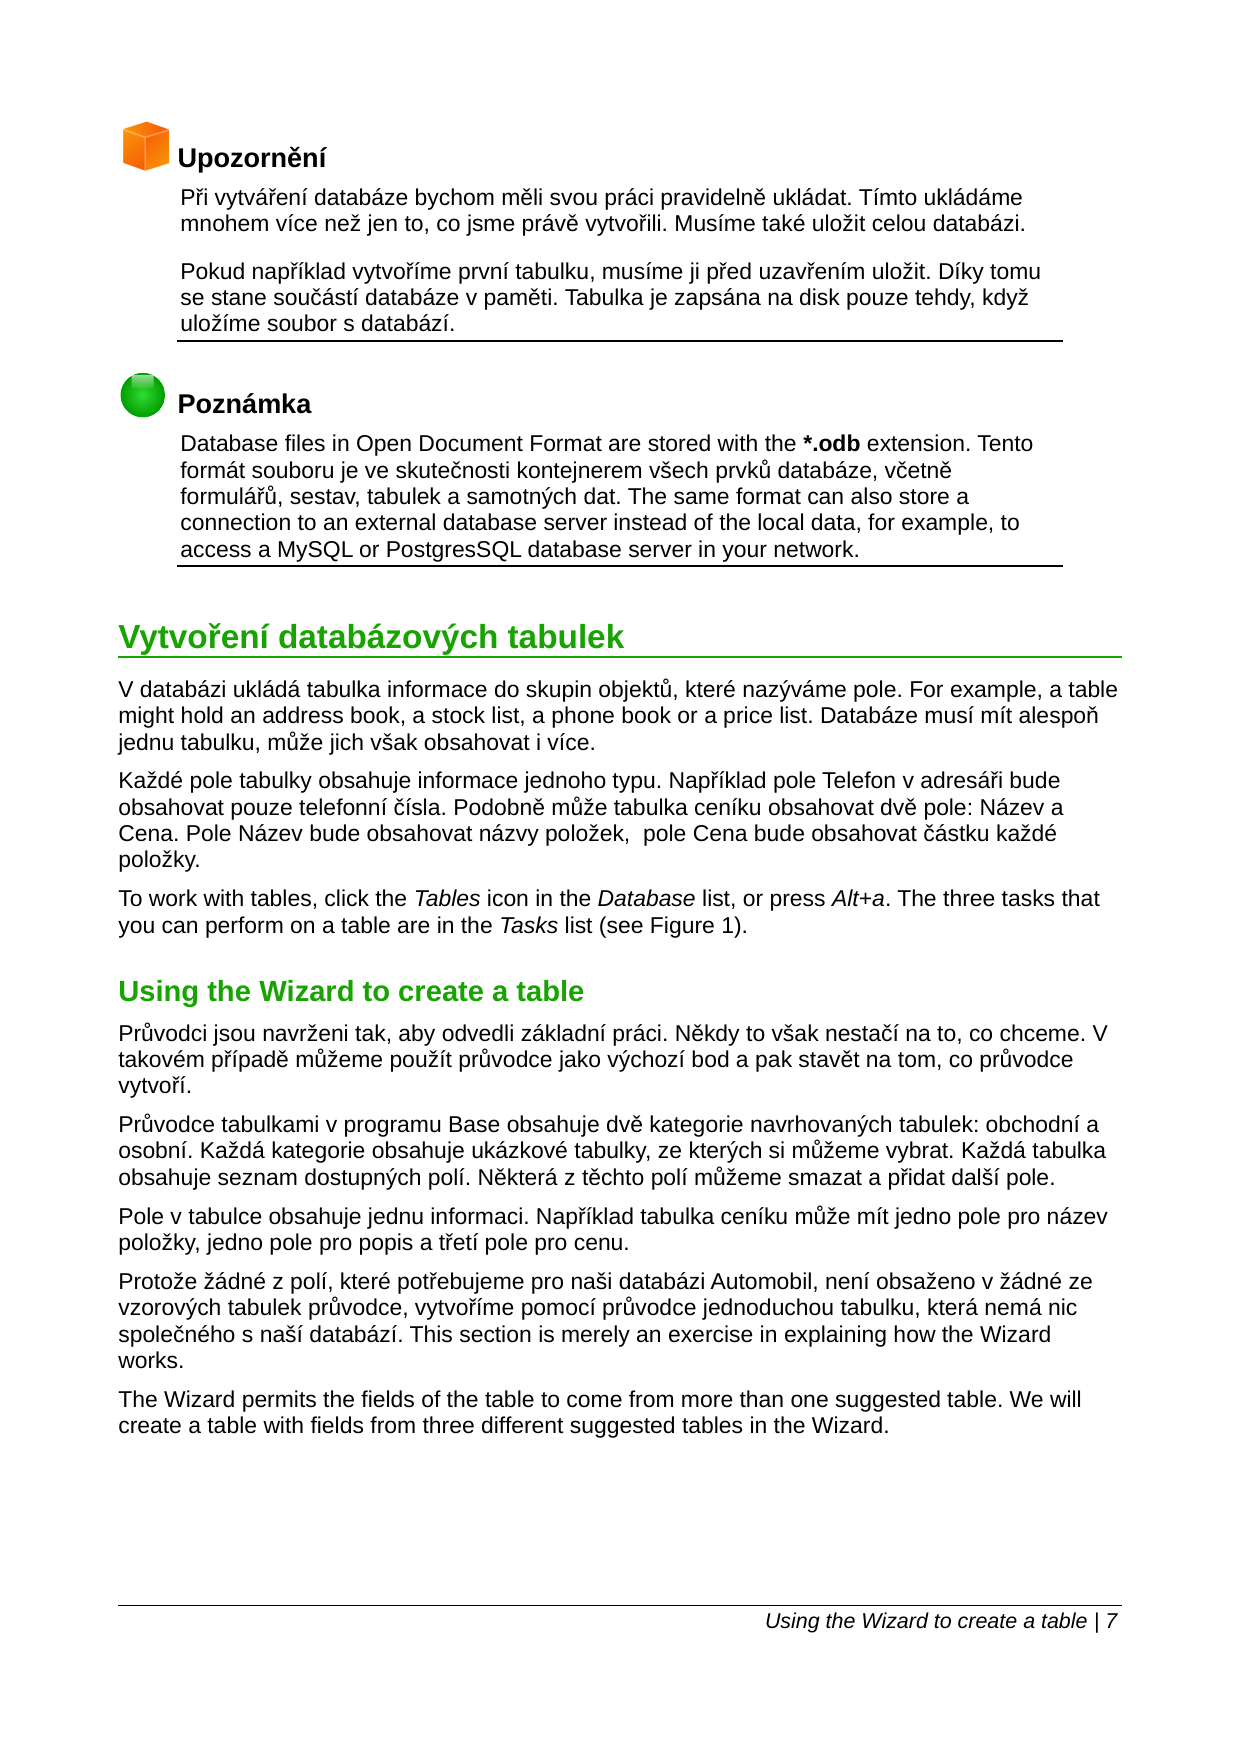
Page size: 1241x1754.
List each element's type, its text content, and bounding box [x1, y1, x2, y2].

text Průvodce tabulkami v programu Base obsahuje dvě kategorie navrhovaných tabulek: obchodní a osobní. Každá kategorie obsahuje ukázkové tabulky, ze kterých si můžeme vybrat. Každá tabulka obsahuje seznam dostupných polí. Některá z těchto polí můžeme smazat a přidat další pole. [118, 1111, 1122, 1190]
text V databázi ukládá tabulka informace do skupin objektů, které nazýváme pole. For example, a table might hold an address book, a stock list, a phone book or a price list. Databáze musí mít alespoň jednu tabulku, může jich však obsahovat i více. [118, 676, 1122, 755]
subtitle Vytvoření databázových tabulek [118, 618, 1122, 656]
subtitle Upozornění [118, 118, 1122, 173]
text Pokud například vytvoříme první tabulku, musíme ji před uzavřením uložit. Díky tomu se stane součástí databáze v paměti. Tabulka je zapsána na disk pouze tehdy, když uložíme soubor s databází. [177, 254, 1063, 340]
text Protože žádné z polí, které potřebujeme pro naši databázi Automobil, není obsaženo v žádné ze vzorových tabulek průvodce, vytvoříme pomocí průvodce jednoduchou tabulku, která nemá nic společného s naší databází. This section is merely an exercise in explaining how the Wizard works. [118, 1268, 1122, 1373]
text Pole v tabulce obsahuje jednu informaci. Například tabulka ceníku může mít jedno pole pro název položky, jedno pole pro popis a třetí pole pro cenu. [118, 1203, 1122, 1255]
text Každé pole tabulky obsahuje informace jednoho typu. Například pole Telefon v adresáři bude obsahovat pouze telefonní čísla. Podobně může tabulka ceníku obsahovat dvě pole: Název a Cena. Pole Název bude obsahovat názvy položek, pole Cena bude obsahovat částku každé položky. [118, 767, 1122, 873]
text Průvodci jsou navrženi tak, aby odvedli základní práci. Někdy to však nestačí na to, co chceme. V takovém případě můžeme použít průvodce jako výchozí bod a pak stavět na tom, co průvodce vytvoří. [118, 1019, 1122, 1098]
text To work with tables, click the Tables icon in the Database list, or press Alt+a. The three tasks that you can perform on a table are in the Tasks list (see Figure 1). [118, 885, 1122, 938]
picture [119, 119, 173, 173]
text Při vytváření databáze bychom měli svou práci pravidelně ukládat. Tímto ukládáme mnohem více než jen to, co jsme právě vytvořili. Musíme také uložit celou databázi. [177, 181, 1063, 237]
subtitle Poznámka [118, 370, 1122, 420]
text Database files in Open Document Format are stored with the *.odb extension. Tento formát souboru je ve skutečnosti kontejnerem všech prvků databáze, včetně formulářů, sestav, tabulek a samotných dat. The same format can also store a connection to an external database server instead of the local data, for example, to access a MySQL or PostgresSQL database server in your network. [177, 427, 1063, 565]
subtitle Using the Wizard to create a table [118, 974, 1122, 1008]
text The Wizard permits the fields of the table to come from more than one suggested table. We will create a table with fields from three different suggested tables in the Wizard. [118, 1386, 1122, 1438]
